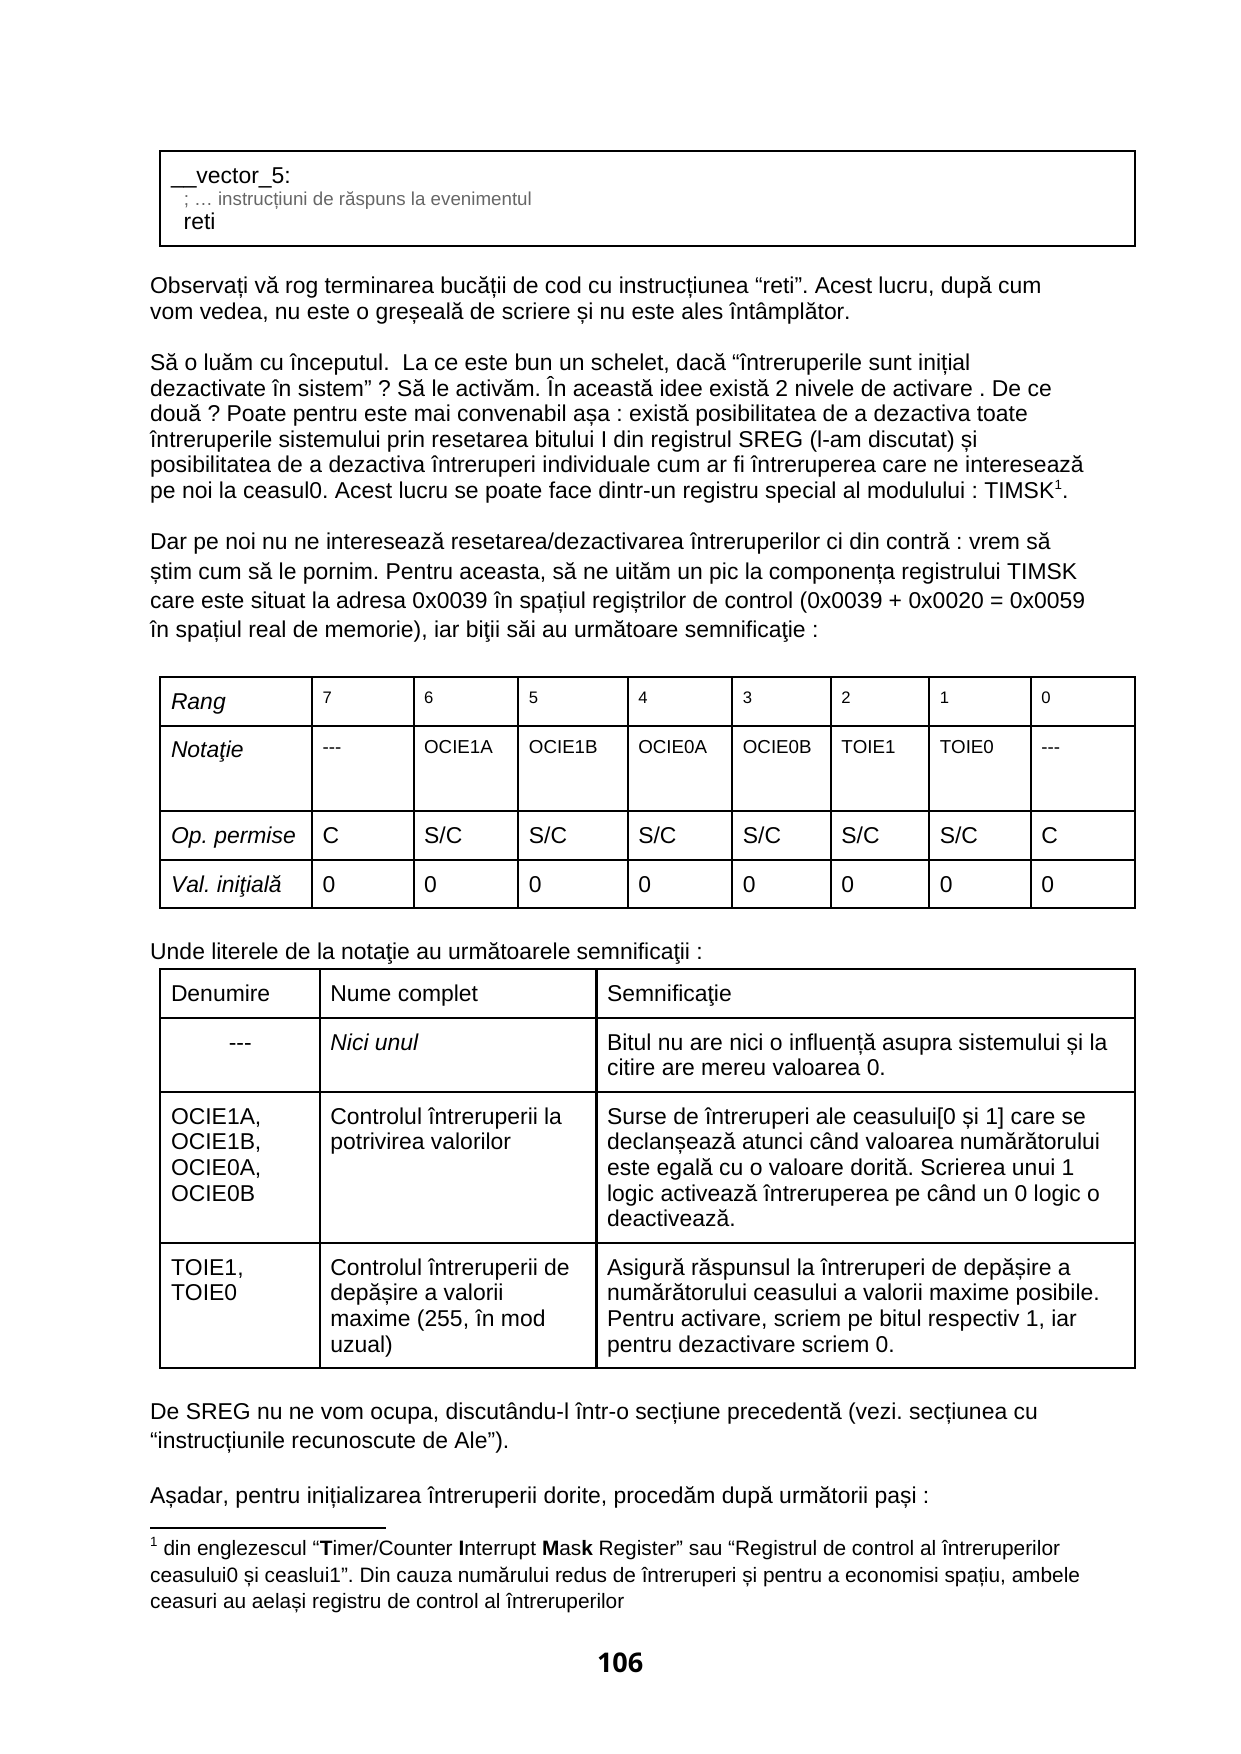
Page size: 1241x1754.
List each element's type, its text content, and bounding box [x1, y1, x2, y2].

table_cell S/C [832, 812, 928, 859]
table_cell TOIE1 [832, 727, 928, 810]
table_header 5 [519, 678, 627, 724]
table_cell 0 [313, 861, 413, 907]
table_cell Bitul nu are nici o influență asupra sistemului și la citire are mereu valoarea 0. [598, 1019, 1134, 1091]
table_header 6 [415, 678, 517, 724]
table_cell 0 [629, 861, 731, 907]
text Să o luăm cu începutul. La ce este bun un schelet, dacă “întreruperile sunt inițial dezactivate în sistem” ? Să le activăm. În această idee există 2 nivele de activare . De ce două ? Poate pentru este mai convenabil așa : există posibilitatea de a dezactiva toate întreruperile sistemului prin resetarea bitului I din registrul SREG (l-am discutat) și posibilitatea de a dezactiva întreruperi individuale cum ar fi întreruperea care ne interesează pe noi la ceasul0. Acest lucru se poate face dintr-un registru special al modulului : TIMSK. [150, 350, 1090, 503]
text De SREG nu ne vom ocupa, discutându-l într-o secțiune precedentă (vezi. secțiunea cu “instrucțiunile recunoscute de Ale”). [150, 1399, 1090, 1454]
table_cell Controlul întreruperii de depășire a valorii maxime (255, în mod uzual) [321, 1244, 595, 1367]
table_header Rang [161, 678, 311, 724]
table_cell TOIE1, TOIE0 [161, 1244, 319, 1367]
table_cell S/C [629, 812, 731, 859]
table_cell OCIE0A [629, 727, 731, 810]
table_cell S/C [519, 812, 627, 859]
table_cell --- [161, 1019, 319, 1091]
table_cell OCIE1B [519, 727, 627, 810]
table_header __vector_5: ; … instrucțiuni de răspuns la evenimentul reti [161, 152, 1134, 245]
table_cell --- [1032, 727, 1134, 810]
table_cell 0 [1032, 861, 1134, 907]
table_cell C [313, 812, 413, 859]
table_cell S/C [930, 812, 1030, 859]
table_header Semnificaţie [598, 970, 1134, 1017]
table_cell Asigură răspunsul la întreruperi de depășire a numărătorului ceasului a valorii maxime posibile. Pentru activare, scriem pe bitul respectiv 1, iar pentru dezactivare scriem 0. [598, 1244, 1134, 1367]
table_cell --- [313, 727, 413, 810]
table_header 0 [1032, 678, 1134, 724]
text Așadar, pentru inițializarea întreruperii dorite, procedăm după următorii pași : [150, 1483, 1090, 1509]
table_cell OCIE1A, OCIE1B, OCIE0A, OCIE0B [161, 1093, 319, 1242]
table_cell Val. iniţială [161, 861, 311, 907]
table_cell S/C [733, 812, 830, 859]
table_cell OCIE1A [415, 727, 517, 810]
table_cell Controlul întreruperii la potrivirea valorilor [321, 1093, 595, 1242]
table_header 3 [733, 678, 830, 724]
table_cell OCIE0B [733, 727, 830, 810]
text Dar pe noi nu ne interesează resetarea/dezactivarea întreruperilor ci din contră : vrem să știm cum să le pornim. Pentru aceasta, să ne uităm un pic la componența registrului TIMSK care este situat la adresa 0x0039 în spațiul regiștrilor de control (0x0039 + 0x0020 = 0x0059 în spațiul real de memorie), iar biţii săi au următoare semnificaţie : [150, 529, 1090, 643]
table_cell C [1032, 812, 1134, 859]
text din englezescul “Timer/Counter Interrupt Mask Register” sau “Registrul de control al întreruperilor ceasului0 și ceaslui1”. Din cauza numărului redus de întreruperi și pentru a economisi spațiu, ambele ceasuri au aelași registru de control al întreruperilor [150, 1534, 1090, 1613]
table_header 1 [930, 678, 1030, 724]
table_cell 0 [415, 861, 517, 907]
table_header Nume complet [321, 970, 595, 1017]
table_cell 0 [832, 861, 928, 907]
table_cell Nici unul [321, 1019, 595, 1091]
table_cell Op. permise [161, 812, 311, 859]
table_cell 0 [930, 861, 1030, 907]
table_cell 0 [519, 861, 627, 907]
table_header 4 [629, 678, 731, 724]
table_cell 0 [733, 861, 830, 907]
table_header 7 [313, 678, 413, 724]
table_header Denumire [161, 970, 319, 1017]
text Unde literele de la notaţie au următoarele semnificaţii : [150, 939, 1090, 964]
table_cell Notaţie [161, 727, 311, 810]
table_header 2 [832, 678, 928, 724]
table_cell Surse de întreruperi ale ceasului[0 și 1] care se declanșează atunci când valoarea numărătorului este egală cu o valoare dorită. Scrierea unui 1 logic activează întreruperea pe când un 0 logic o deactivează. [598, 1093, 1134, 1242]
table_cell S/C [415, 812, 517, 859]
text Observați vă rog terminarea bucății de cod cu instrucțiunea “reti”. Acest lucru, după cum vom vedea, nu este o greșeală de scriere și nu este ales întâmplător. [150, 273, 1090, 324]
table_cell TOIE0 [930, 727, 1030, 810]
